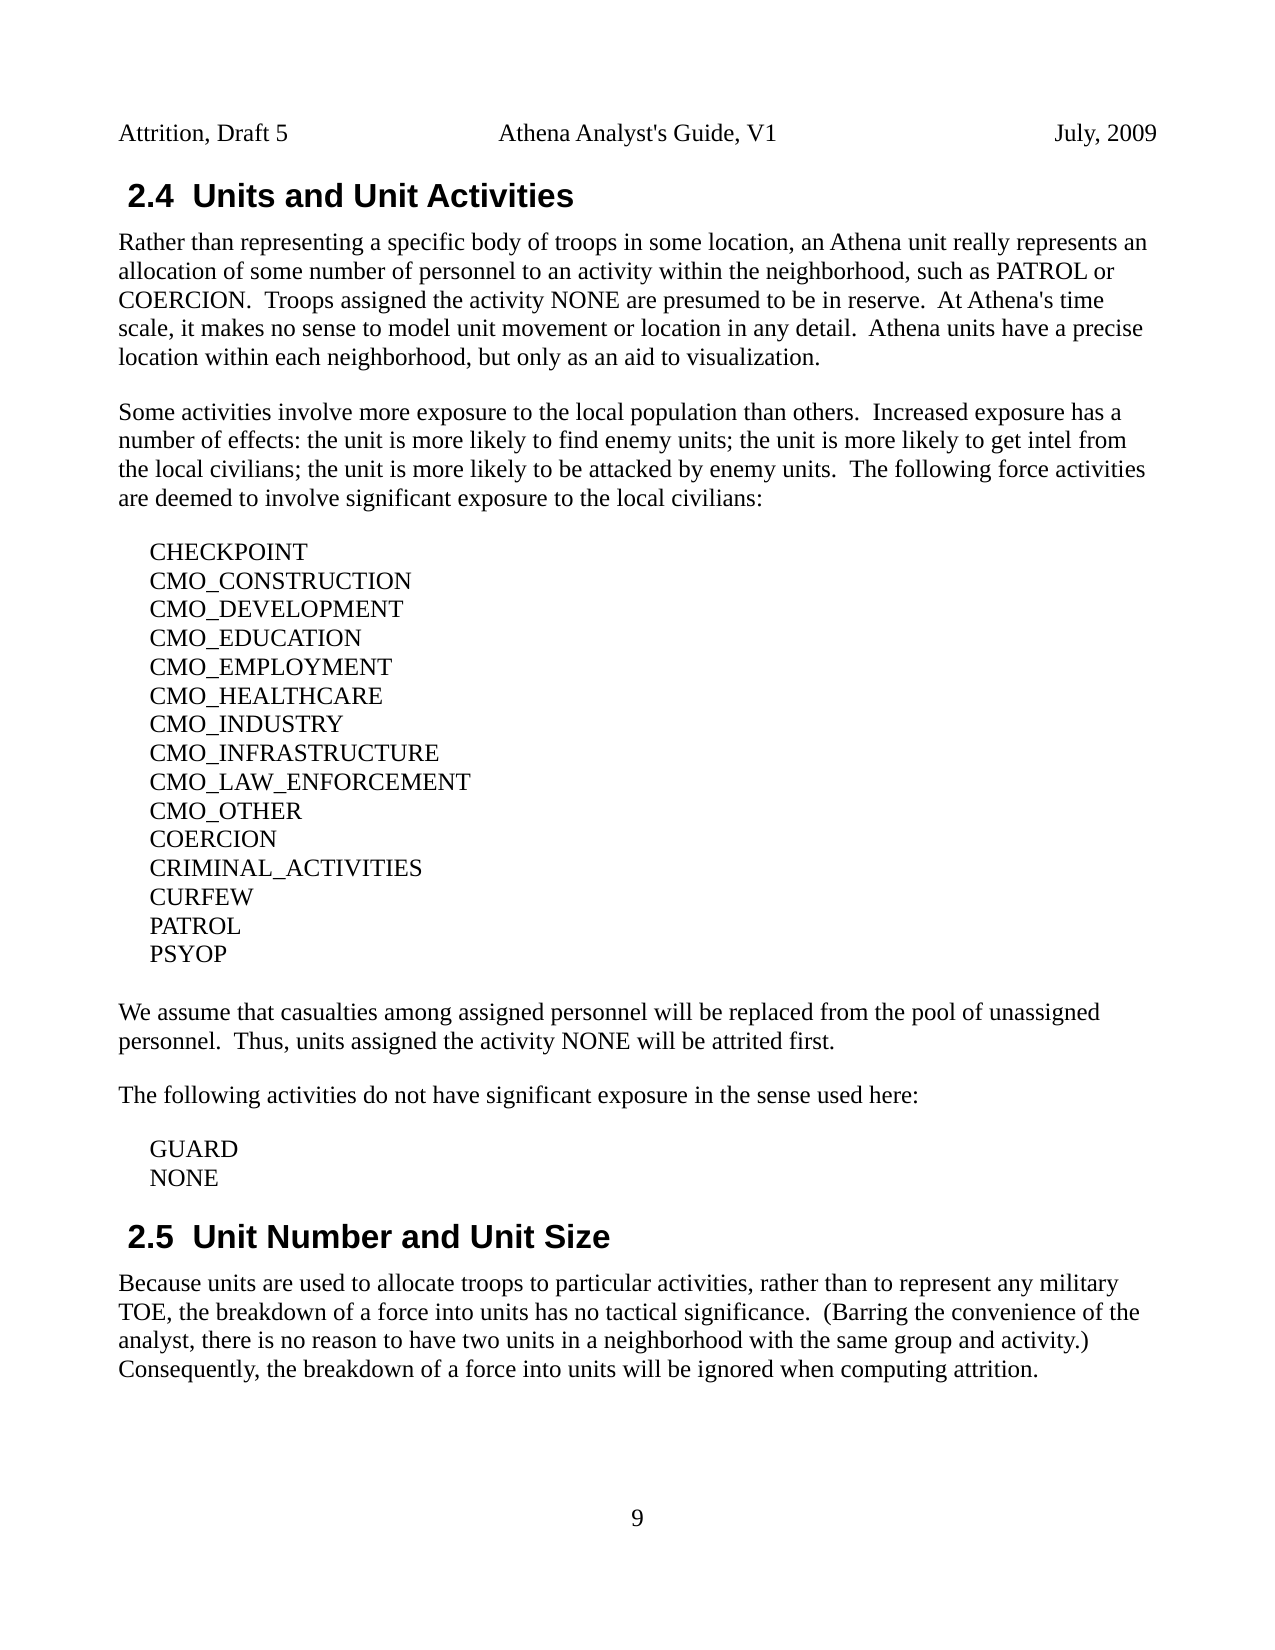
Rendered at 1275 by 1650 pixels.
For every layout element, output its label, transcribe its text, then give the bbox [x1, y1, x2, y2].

text CMO_EMPLOYMENT [149, 652, 1157, 681]
text COERCION [149, 824, 1157, 853]
subtitle Unit Number and Unit Size [118, 1217, 1157, 1255]
text CMO_DEVELOPMENT [149, 594, 1157, 623]
text The following activities do not have significant exposure in the sense used here: [118, 1080, 1157, 1109]
text Because units are used to allocate troops to particular activities, rather than to represent any military TOE, the breakdown of a force into units has no tactical significance. (Barring the convenience of the analyst, there is no reason to have two units in a neighborhood with the same group and activity.) Consequently, the breakdown of a force into units will be ignored when computing attrition. [118, 1268, 1157, 1383]
subtitle Units and Unit Activities [118, 176, 1157, 215]
text CURFEW [149, 882, 1157, 911]
text PSYOP [149, 939, 1157, 968]
text Rather than representing a specific body of troops in some location, an Athena unit really represents an allocation of some number of personnel to an activity within the neighborhood, such as PATROL or COERCION. Troops assigned the activity NONE are presumed to be in reserve. At Athena's time scale, it makes no sense to model unit movement or location in any detail. Athena units have a precise location within each neighborhood, but only as an aid to visualization. [118, 227, 1157, 371]
text PATROL [149, 911, 1157, 939]
text CMO_EDUCATION [149, 623, 1157, 652]
text We assume that casualties among assigned personnel will be replaced from the pool of unassigned personnel. Thus, units assigned the activity NONE will be attrited first. [118, 997, 1157, 1054]
text GUARD [149, 1134, 1157, 1163]
text CMO_HEALTHCARE [149, 681, 1157, 709]
text CMO_INDUSTRY [149, 709, 1157, 738]
text Some activities involve more exposure to the local population than others. Increased exposure has a number of effects: the unit is more likely to find enemy units; the unit is more likely to get intel from the local civilians; the unit is more likely to be attacked by enemy units. The following force activities are deemed to involve significant exposure to the local civilians: [118, 397, 1157, 512]
text CMO_OTHER [149, 796, 1157, 824]
text CHECKPOINT [149, 537, 1157, 566]
text CRIMINAL_ACTIVITIES [149, 853, 1157, 882]
text NONE [149, 1163, 1157, 1192]
text CMO_CONSTRUCTION [149, 566, 1157, 594]
text CMO_LAW_ENFORCEMENT [149, 767, 1157, 796]
text CMO_INFRASTRUCTURE [149, 738, 1157, 767]
